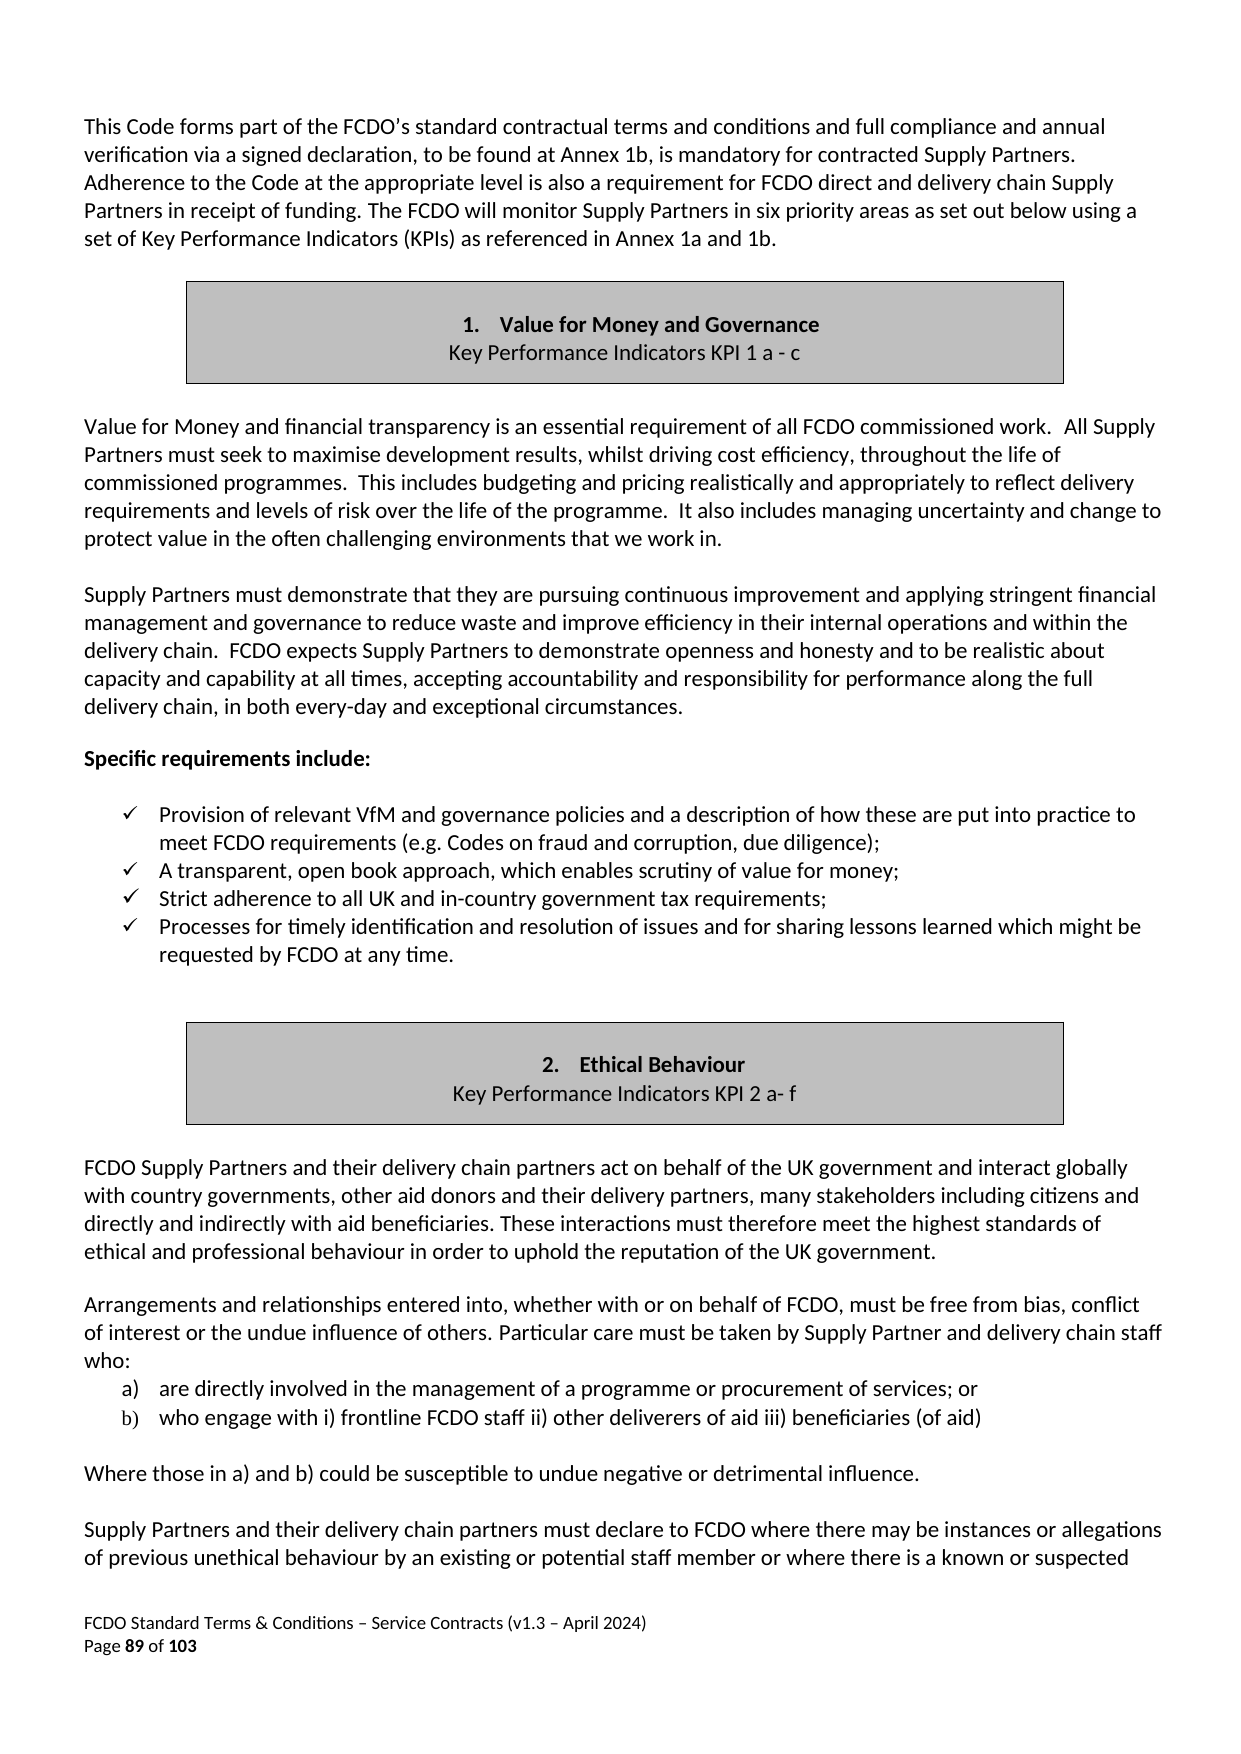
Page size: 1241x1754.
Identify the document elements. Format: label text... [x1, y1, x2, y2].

text Supply Partners and their delivery chain partners must declare to FCDO where there may be instances or allegations of previous unethical behaviour by an existing or potential staff member or where there is a known or suspected [84, 1515, 1166, 1571]
text FCDO Supply Partners and their delivery chain partners act on behalf of the UK government and interact globally with country governments, other aid donors and their delivery partners, many stakeholders including citizens and directly and indirectly with aid beneficiaries. These interactions must therefore meet the highest standards of ethical and professional behaviour in order to uphold the reputation of the UK government. [84, 1153, 1166, 1265]
text Specific requirements include: [84, 744, 1166, 772]
list Strict adherence to all UK and in-country government tax requirements; [121, 884, 1166, 912]
text Value for Money and financial transparency is an essential requirement of all FCDO commissioned work. All Supply Partners must seek to maximise development results, whilst driving cost efficiency, throughout the life of commissioned programmes. This includes budgeting and pricing realistically and appropriately to reflect delivery requirements and levels of risk over the life of the programme. It also includes managing uncertainty and change to protect value in the often challenging environments that we work in. [84, 412, 1166, 552]
list Processes for timely identification and resolution of issues and for sharing lessons learned which might be requested by FCDO at any time. [121, 912, 1166, 968]
list Provision of relevant VfM and governance policies and a description of how these are put into practice to meet FCDO requirements (e.g. Codes on fraud and corruption, due diligence); [121, 800, 1166, 856]
text Arrangements and relationships entered into, whether with or on behalf of FCDO, must be free from bias, conflict of interest or the undue influence of others. Particular care must be taken by Supply Partner and delivery chain staff who: [84, 1291, 1166, 1374]
list who engage with i) frontline FCDO staff ii) other deliverers of aid iii) beneficiaries (of aid) [121, 1403, 1166, 1431]
table_header Ethical Behaviour Key Performance Indicators KPI 2 a- f [187, 1023, 1063, 1124]
list are directly involved in the management of a programme or procurement of services; or [121, 1374, 1166, 1403]
list A transparent, open book approach, which enables scrutiny of value for money; [121, 856, 1166, 884]
text Supply Partners must demonstrate that they are pursuing continuous improvement and applying stringent financial management and governance to reduce waste and improve efficiency in their internal operations and within the delivery chain. FCDO expects Supply Partners to demonstrate openness and honesty and to be realistic about capacity and capability at all times, accepting accountability and responsibility for performance along the full delivery chain, in both every-day and exceptional circumstances. [84, 580, 1166, 720]
text Where those in a) and b) could be susceptible to undue negative or detrimental influence. [84, 1459, 1166, 1487]
table_header Value for Money and Governance Key Performance Indicators KPI 1 a - c [187, 282, 1063, 383]
text This Code forms part of the FCDO’s standard contractual terms and conditions and full compliance and annual verification via a signed declaration, to be found at Annex 1b, is mandatory for contracted Supply Partners. Adherence to the Code at the appropriate level is also a requirement for FCDO direct and delivery chain Supply Partners in receipt of funding. The FCDO will monitor Supply Partners in six priority areas as set out below using a set of Key Performance Indicators (KPIs) as referenced in Annex 1a and 1b. [84, 112, 1166, 253]
